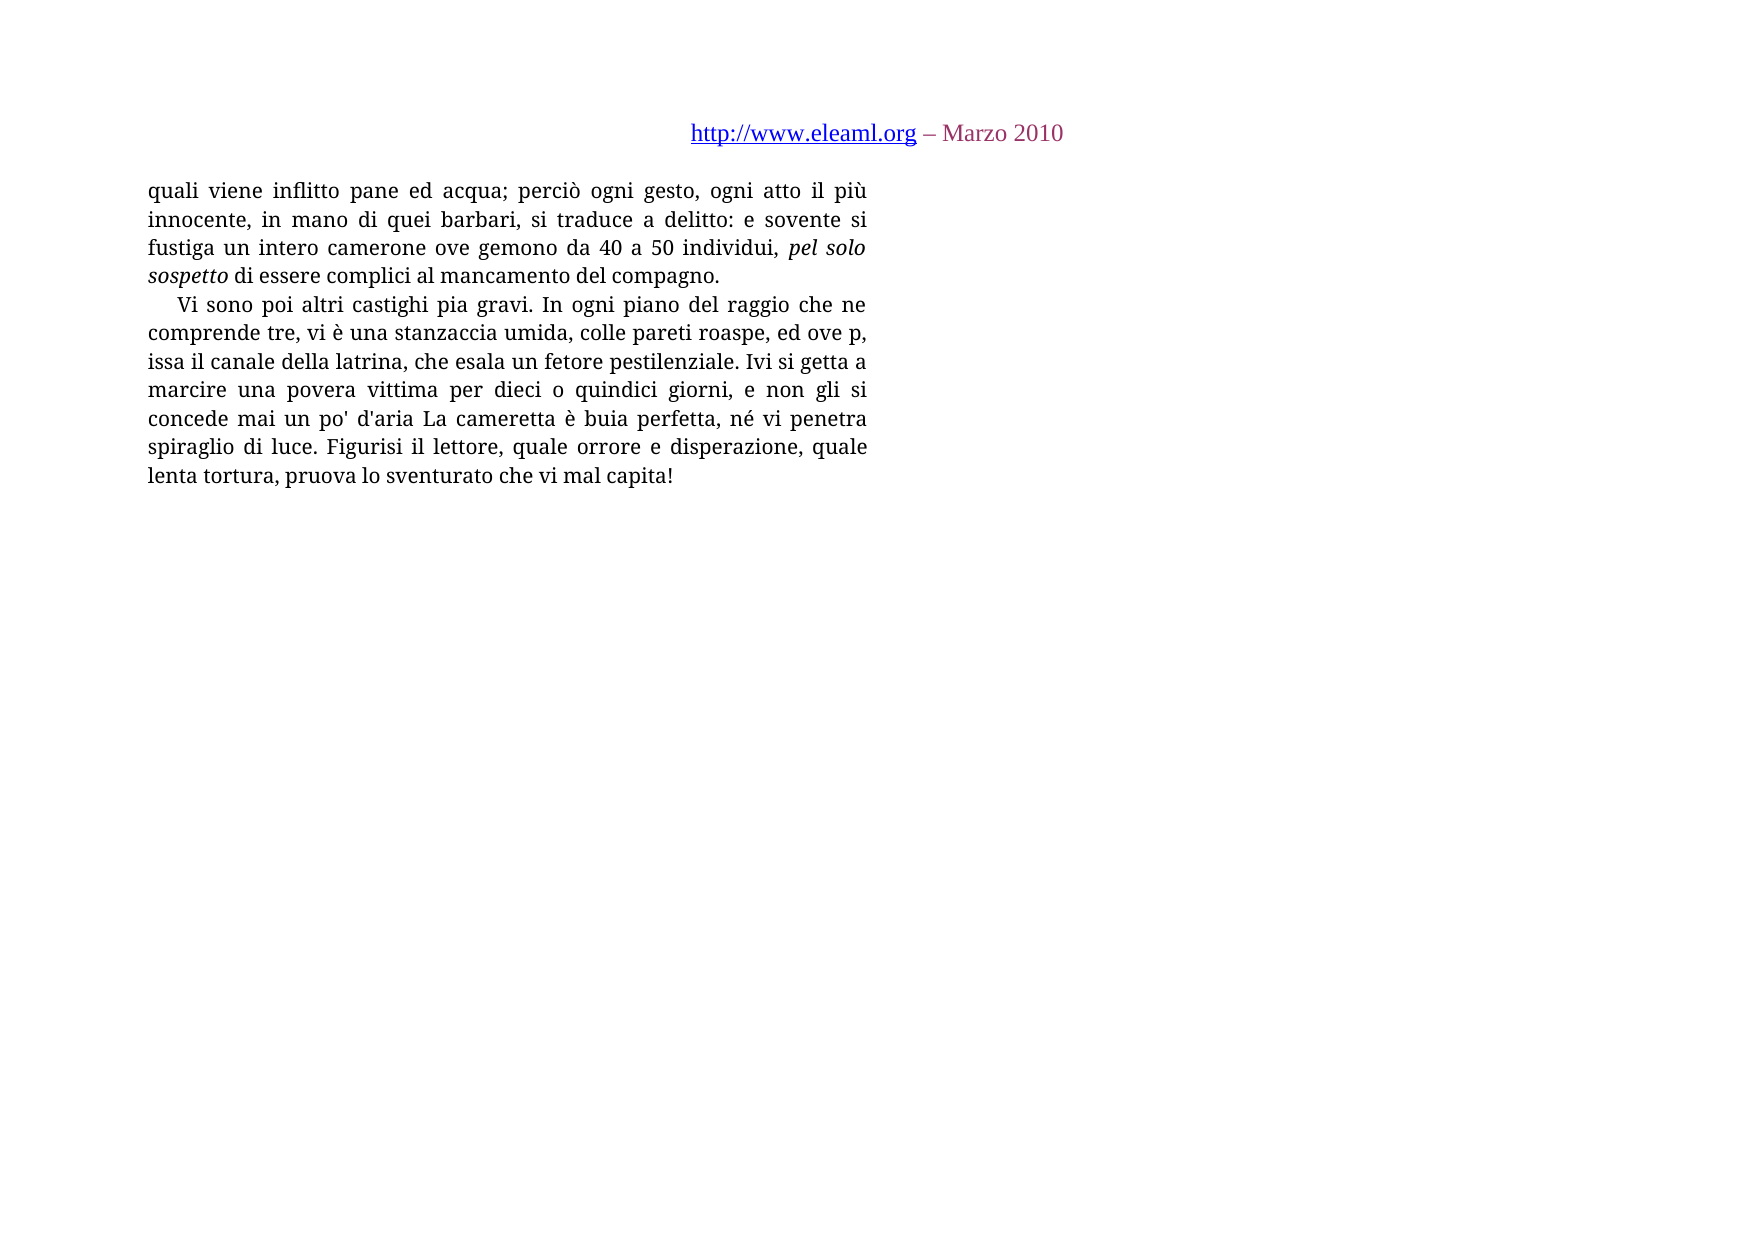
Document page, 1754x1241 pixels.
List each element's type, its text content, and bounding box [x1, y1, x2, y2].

text Vi sono poi altri castighi pia gravi. In ogni piano del raggio che ne comprende tre, vi è una stanzaccia umida, colle pareti roaspe, ed ove p, issa il canale della latrina, che esala un fetore pestilenziale. Ivi si getta a marcire una povera vittima per dieci o quindici giorni, e non gli si concede mai un po' d'aria La cameretta è buia perfetta, né vi penetra spiraglio di luce. Figurisi il lettore, quale orrore e disperazione, quale lenta tortura, pruova lo sventurato che vi mal capita! [148, 290, 868, 489]
text quali viene inflitto pane ed acqua; perciò ogni gesto, ogni atto il più innocente, in mano di quei barbari, si traduce a delitto: e sovente si fustiga un intero camerone ove gemono da 40 a 50 individui, pel solo sospetto di essere complici al mancamento del compagno. [148, 176, 868, 290]
